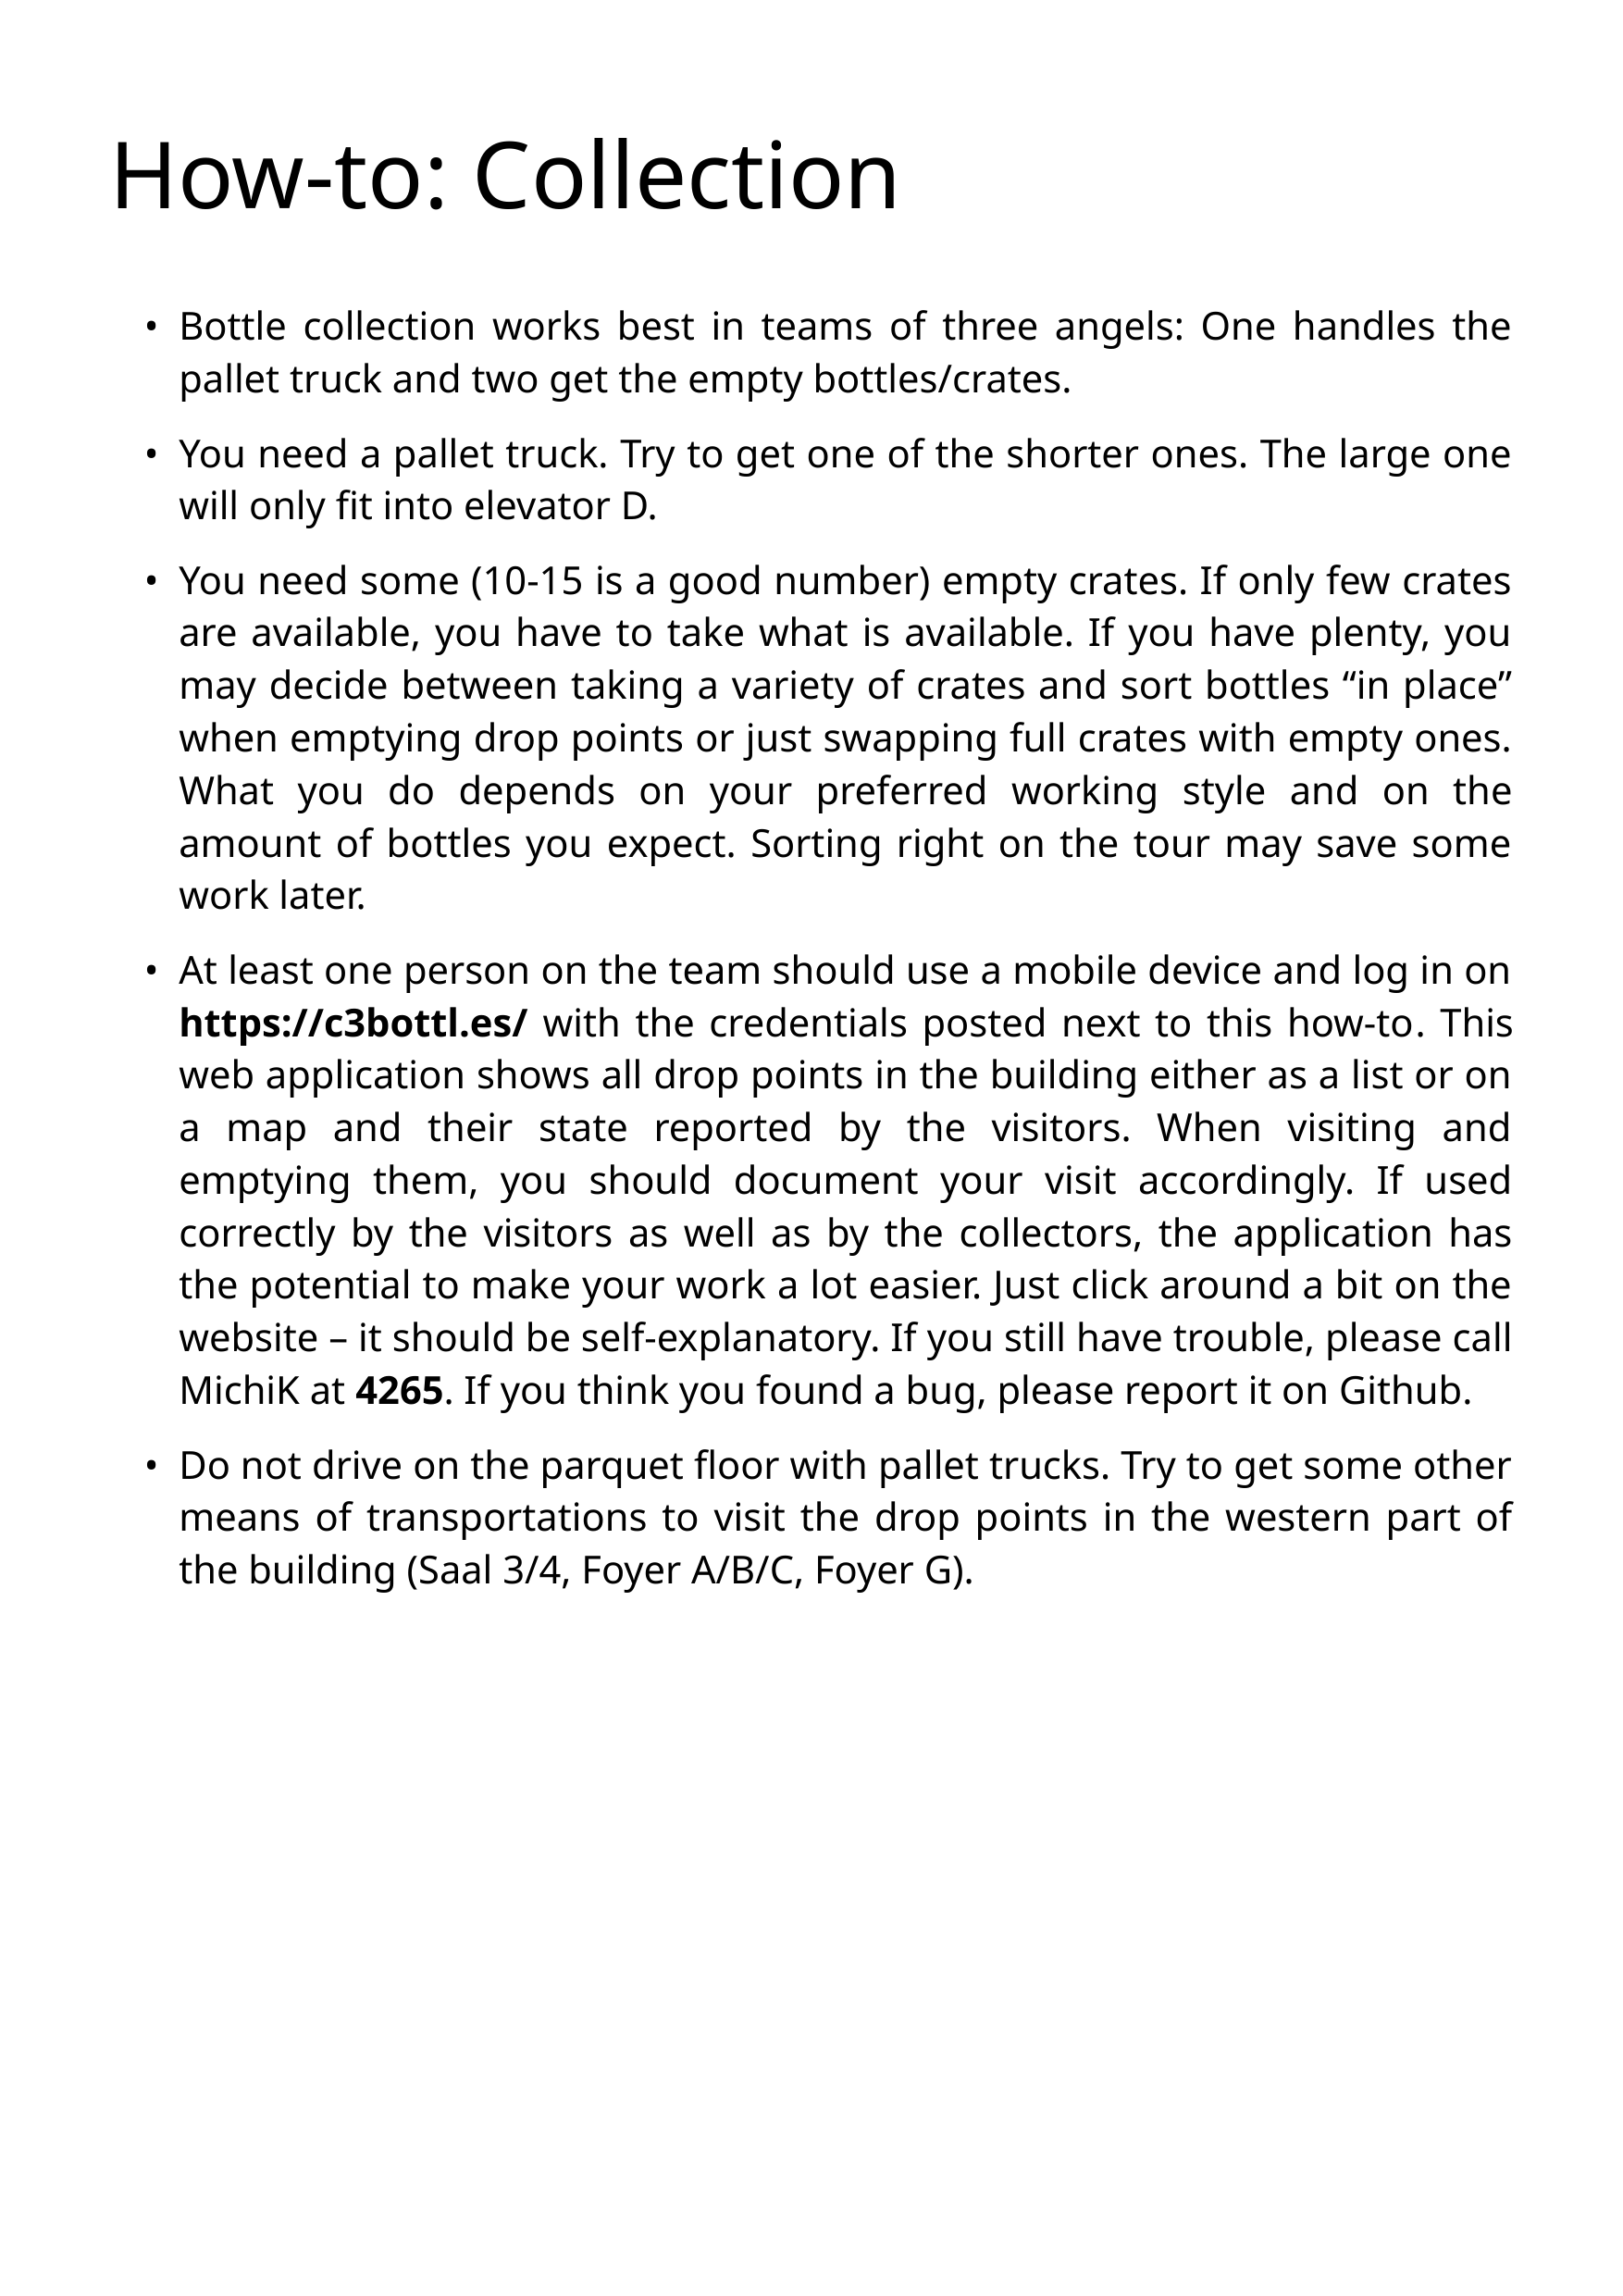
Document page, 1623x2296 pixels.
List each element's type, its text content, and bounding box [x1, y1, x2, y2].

list You need some (10-15 is a good number) empty crates. If only few crates are available, you have to take what is available. If you have plenty, you may decide between taking a variety of crates and sort bottles “in place” when emptying drop points or just swapping full crates with empty ones. What you do depends on your preferred working style and on the amount of bottles you expect. Sorting right on the tour may save some work later. [144, 553, 1514, 921]
list You need a pallet truck. Try to get one of the shorter ones. The large one will only fit into elevator D. [144, 426, 1514, 531]
list Do not drive on the parquet floor with pallet trucks. Try to get some other means of transportations to visit the drop points in the western part of the building (Saal 3/4, Foyer A/B/C, Foyer G). [144, 1437, 1514, 1595]
text How-to: Collection [109, 109, 1514, 235]
list At least one person on the team should use a mobile device and log in on https://c3bottl.es/ with the credentials posted next to this how-to. This web application shows all drop points in the building either as a list or on a map and their state reported by the visitors. When visiting and emptying them, you should document your visit accordingly. If used correctly by the visitors as well as by the collectors, the application has the potential to make your work a lot easier. Just click around a bit on the website – it should be self-explanatory. If you still have trouble, please call MichiK at 4265. If you think you found a bug, please report it on Github. [144, 943, 1514, 1416]
list Bottle collection works best in teams of three angels: One handles the pallet truck and two get the empty bottles/crates. [144, 299, 1514, 404]
